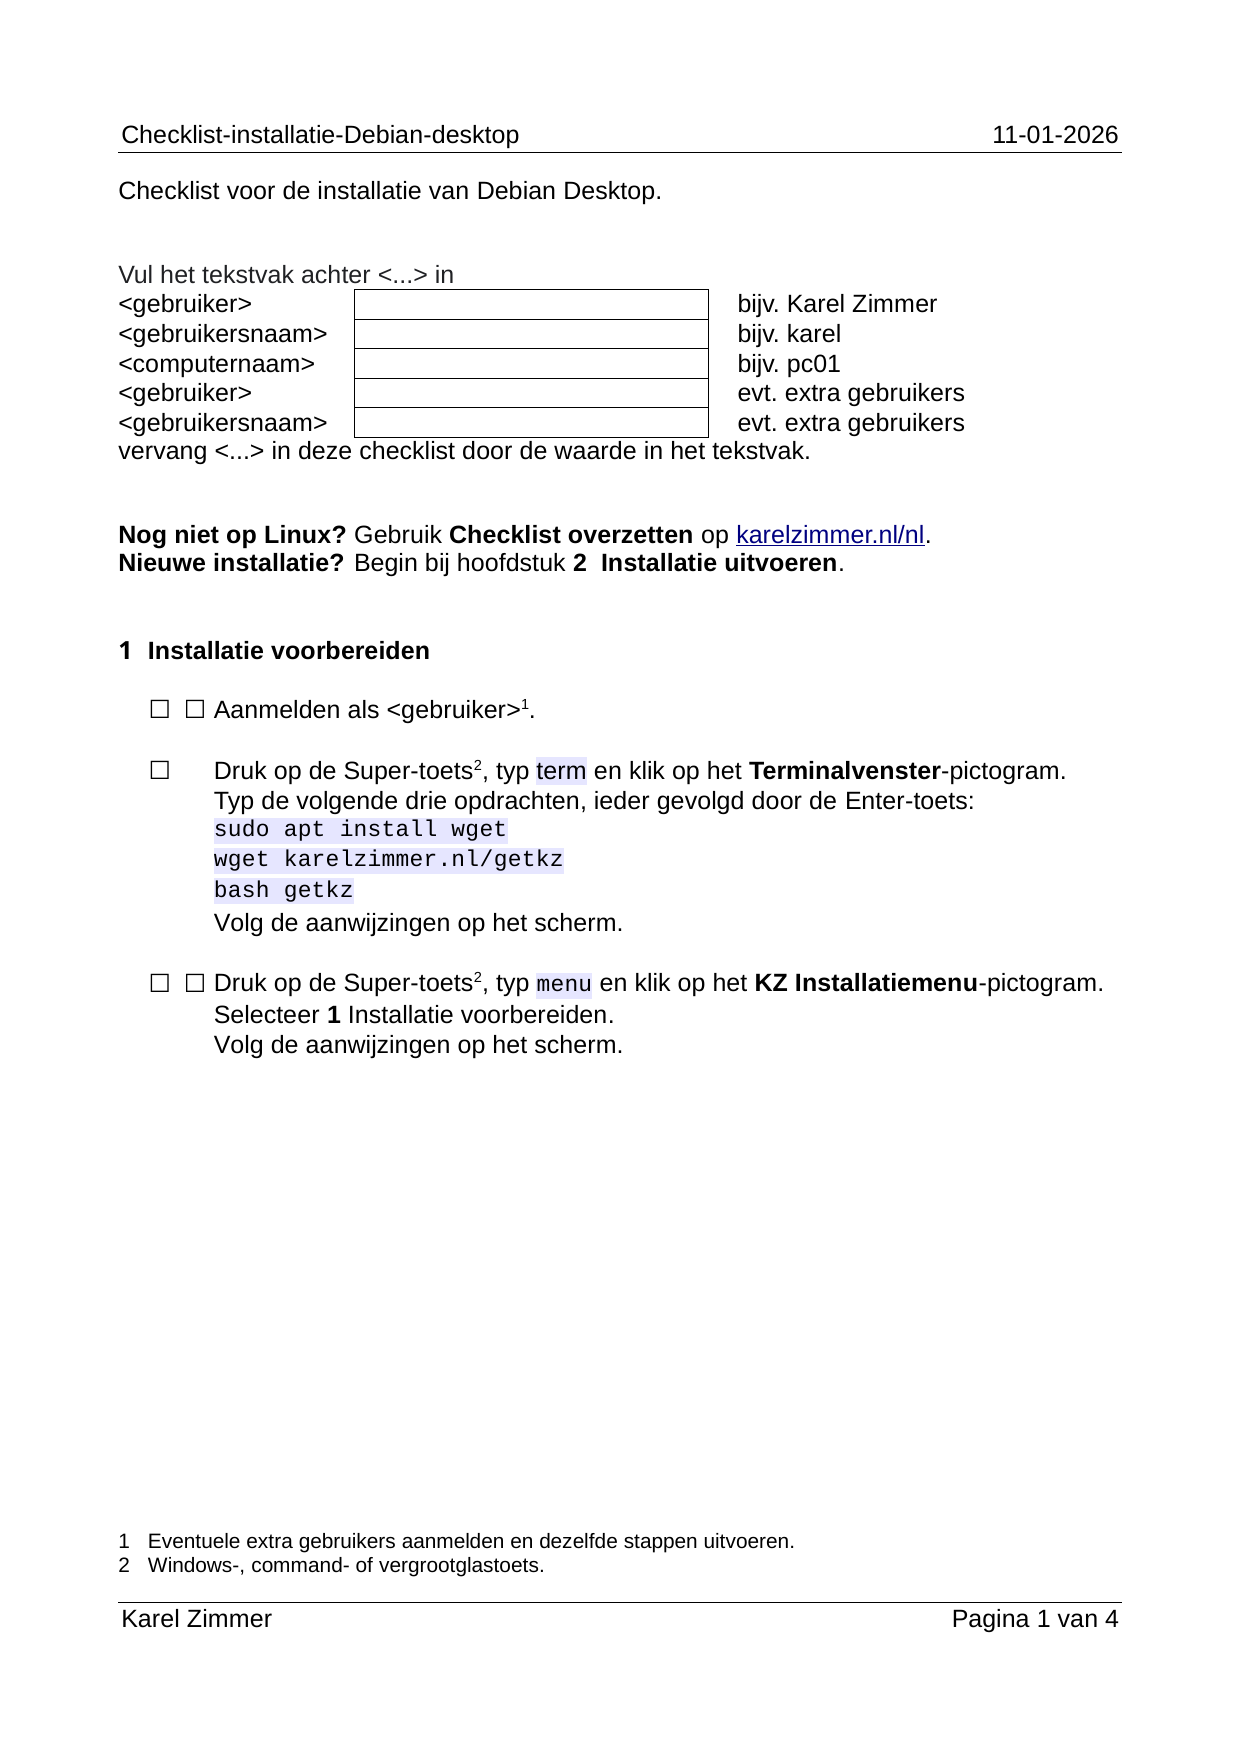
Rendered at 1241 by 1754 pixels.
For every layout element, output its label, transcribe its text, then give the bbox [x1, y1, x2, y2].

table_cell [118, 847, 142, 877]
table_cell [118, 786, 142, 816]
table_cell Typ de volgende drie opdrachten, ieder gevolgd door de Enter-toets: [213, 786, 1122, 816]
table_cell ☐ [142, 968, 177, 1000]
text <gebruikersnaam> [118, 407, 354, 437]
table_cell [142, 908, 177, 938]
table_cell [118, 908, 142, 938]
table_cell [142, 1030, 177, 1061]
table_cell [177, 938, 213, 968]
table_cell [177, 756, 213, 786]
table_cell [142, 1000, 177, 1030]
text evt. extra gebruikers [709, 407, 1122, 437]
text <computernaam> [118, 348, 354, 378]
table_cell Druk op de Super-toets, typ term en klik op het Terminalvenster-pictogram. [213, 756, 1122, 786]
text evt. extra gebruikers [709, 378, 1122, 407]
list Installatie voorbereiden [118, 633, 1122, 667]
table_cell [142, 726, 177, 756]
table_cell [142, 816, 177, 847]
table_cell bash getkz [213, 877, 1122, 907]
table_cell [118, 756, 142, 786]
text bijv. karel [709, 319, 1122, 348]
table_cell [118, 877, 142, 907]
table_cell Selecteer 1 Installatie voorbereiden. [213, 1000, 1122, 1030]
table_cell [177, 1000, 213, 1030]
text Nog niet op Linux? Gebruik Checklist overzetten op karelzimmer.nl/nl. [118, 521, 1122, 549]
table_cell [177, 786, 213, 816]
table_cell wget karelzimmer.nl/getkz [213, 847, 1122, 877]
table_cell sudo apt install wget [213, 816, 1122, 847]
text <gebruikersnaam> [118, 319, 354, 348]
text bijv. pc01 [709, 348, 1122, 378]
table_cell Volg de aanwijzingen op het scherm. [213, 1030, 1122, 1061]
table_cell [177, 726, 213, 756]
table_cell [118, 816, 142, 847]
text vervang <...> in deze checklist door de waarde in het tekstvak. [118, 437, 1122, 465]
table_cell [142, 938, 177, 968]
table_cell [177, 816, 213, 847]
table_cell [118, 1000, 142, 1030]
table_header ☐ [142, 695, 177, 726]
table_cell Volg de aanwijzingen op het scherm. [213, 908, 1122, 938]
table_cell [177, 847, 213, 877]
text bijv. Karel Zimmer [709, 289, 1122, 319]
table_cell [177, 908, 213, 938]
text <gebruiker> [118, 289, 354, 319]
table_cell ☐ [177, 968, 213, 1000]
table_cell [118, 938, 142, 968]
table_cell [177, 1030, 213, 1061]
table_cell [118, 968, 142, 1000]
text Checklist voor de installatie van Debian Desktop. [118, 177, 1122, 205]
table_cell [142, 847, 177, 877]
table_cell Druk op de Super-toets2, typ menu en klik op het KZ Installatiemenu-pictogram. [213, 968, 1122, 1000]
table_cell [118, 726, 142, 756]
table_header Aanmelden als <gebruiker>. [213, 695, 1122, 726]
table_cell [142, 877, 177, 907]
table_header [118, 695, 142, 726]
table_cell [118, 1030, 142, 1061]
table_header ☐ [177, 695, 213, 726]
text <gebruiker> [118, 378, 354, 407]
table_cell [213, 938, 1122, 968]
table_cell ☐ [142, 756, 177, 786]
table_cell [177, 877, 213, 907]
text Vul het tekstvak achter <...> in [118, 261, 1122, 289]
table_cell [142, 786, 177, 816]
text Nieuwe installatie? Begin bij hoofdstuk 2 Installatie uitvoeren. [118, 549, 1122, 577]
table_cell [213, 726, 1122, 756]
